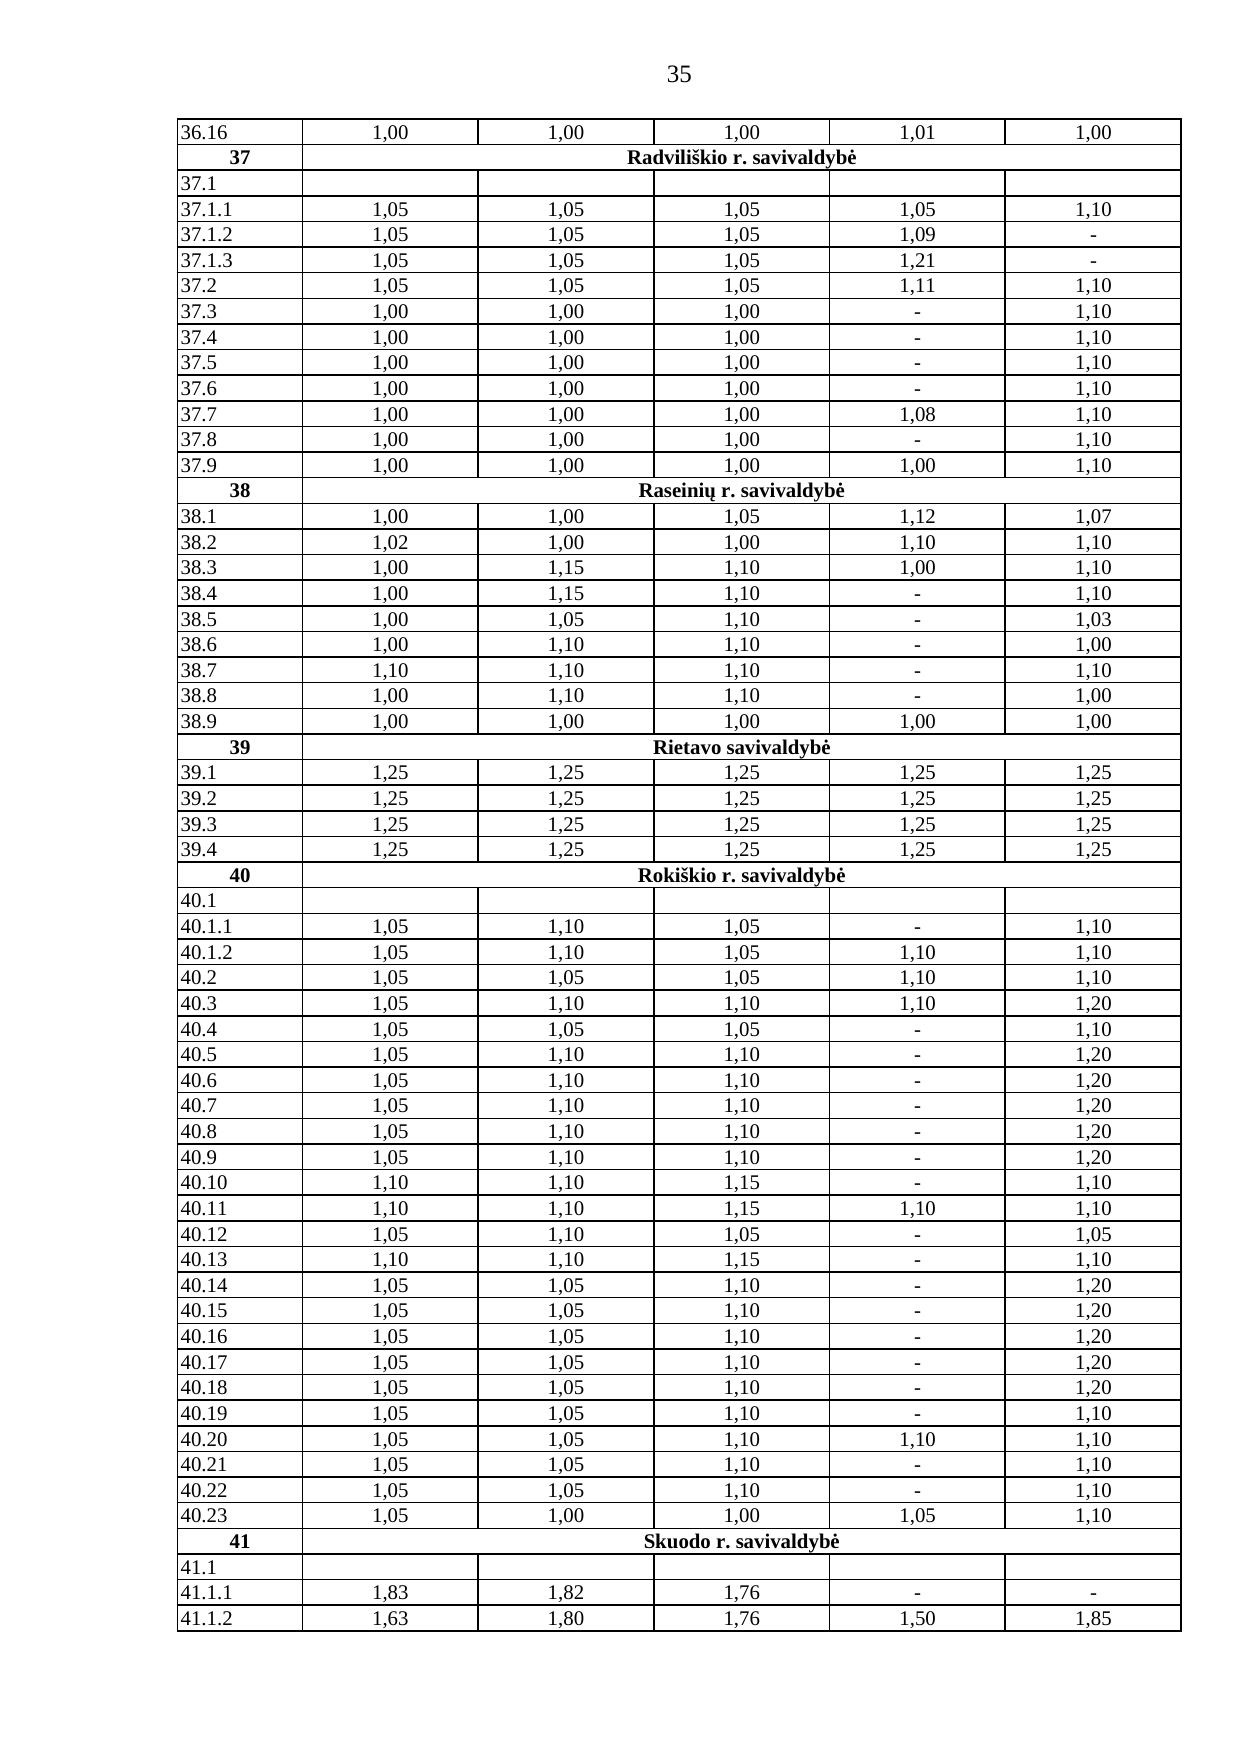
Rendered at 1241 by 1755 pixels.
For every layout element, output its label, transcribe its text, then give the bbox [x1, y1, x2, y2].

table_cell 1,00 [655, 120, 829, 144]
table_cell - [830, 1093, 1004, 1117]
table_cell 38.4 [178, 581, 302, 605]
table_cell - [830, 581, 1004, 605]
table_cell 1,05 [655, 197, 829, 221]
table_cell 1,10 [830, 530, 1004, 554]
table_cell 40.5 [178, 1042, 302, 1066]
table_cell 1,25 [655, 760, 829, 784]
table_cell 1,25 [830, 786, 1004, 810]
table_cell 1,20 [1006, 1298, 1180, 1322]
table_cell 1,05 [830, 1503, 1004, 1527]
table_cell 1,10 [1006, 1247, 1180, 1271]
table_cell - [830, 1170, 1004, 1194]
table_cell 39 [178, 735, 302, 759]
table_cell 1,15 [655, 1247, 829, 1271]
table_cell [1006, 171, 1180, 195]
table_cell 1,10 [655, 1273, 829, 1297]
table_cell 1,00 [303, 299, 477, 323]
table_cell 1,03 [1006, 607, 1180, 631]
table_cell 1,00 [479, 325, 653, 349]
table_cell 1,10 [1006, 197, 1180, 221]
table_cell 1,00 [303, 120, 477, 144]
table_cell 1,05 [655, 965, 829, 989]
table_cell 1,25 [1006, 760, 1180, 784]
table_cell [479, 1555, 653, 1579]
table_cell 40.11 [178, 1196, 302, 1220]
table_cell 1,05 [303, 965, 477, 989]
table_cell 1,76 [655, 1606, 829, 1630]
table_cell 1,05 [303, 1452, 477, 1476]
table_cell 37.8 [178, 427, 302, 451]
table_cell 1,10 [303, 658, 477, 682]
table_cell 1,05 [655, 914, 829, 938]
table_cell 38.2 [178, 530, 302, 554]
table_cell 1,05 [303, 1427, 477, 1451]
table_cell 1,05 [303, 1119, 477, 1143]
table_cell 1,10 [655, 1119, 829, 1143]
table_cell 1,05 [479, 248, 653, 272]
table_cell 1,09 [830, 222, 1004, 246]
table_cell 1,10 [655, 1042, 829, 1066]
table_cell 1,25 [303, 837, 477, 861]
table_cell 40.2 [178, 965, 302, 989]
table_cell 40 [178, 863, 302, 887]
table_cell - [830, 1042, 1004, 1066]
table_cell 40.1.2 [178, 940, 302, 964]
table_cell - [830, 1375, 1004, 1399]
table_cell 38.9 [178, 709, 302, 733]
table_cell 1,12 [830, 504, 1004, 528]
table_cell 1,00 [655, 350, 829, 374]
table_cell - [830, 1119, 1004, 1143]
table_cell 1,05 [479, 197, 653, 221]
table_cell - [830, 325, 1004, 349]
table_cell 1,05 [479, 1350, 653, 1374]
table_cell 1,25 [479, 812, 653, 836]
table_cell Radviliškio r. savivaldybė [303, 145, 1180, 169]
table_cell 1,83 [303, 1580, 477, 1604]
table_cell 38.8 [178, 683, 302, 707]
table_cell 40.13 [178, 1247, 302, 1271]
table_cell 1,00 [830, 709, 1004, 733]
table_cell 1,10 [479, 1247, 653, 1271]
table_cell 1,10 [1006, 325, 1180, 349]
table_cell 1,00 [655, 709, 829, 733]
table_cell 1,10 [830, 965, 1004, 989]
table_cell 39.1 [178, 760, 302, 784]
table_cell 1,00 [303, 504, 477, 528]
table_cell 1,10 [1006, 530, 1180, 554]
table_cell 1,10 [655, 1452, 829, 1476]
table_cell 1,05 [1006, 1222, 1180, 1246]
table_cell - [830, 607, 1004, 631]
table_cell [655, 171, 829, 195]
table_cell 1,15 [479, 555, 653, 579]
table_cell 1,05 [655, 1222, 829, 1246]
table_cell 1,25 [1006, 812, 1180, 836]
table_cell 1,05 [303, 1042, 477, 1066]
table_cell - [830, 1247, 1004, 1271]
table_cell 1,10 [1006, 1478, 1180, 1502]
table_cell 1,10 [1006, 914, 1180, 938]
table_cell 1,05 [655, 1017, 829, 1041]
table_cell 1,00 [655, 325, 829, 349]
table_cell 1,25 [830, 812, 1004, 836]
table_cell 1,10 [655, 1298, 829, 1322]
table_cell Rietavo savivaldybė [303, 735, 1180, 759]
table_cell [1006, 888, 1180, 912]
table_cell 1,10 [1006, 402, 1180, 426]
table_cell 1,00 [303, 632, 477, 656]
table_cell 1,05 [303, 914, 477, 938]
table_cell - [830, 1401, 1004, 1425]
table_cell 1,10 [1006, 1401, 1180, 1425]
table_cell 40.17 [178, 1350, 302, 1374]
table_cell 1,05 [479, 222, 653, 246]
table_cell 1,05 [303, 1068, 477, 1092]
table_cell 1,76 [655, 1580, 829, 1604]
table_cell 1,00 [479, 453, 653, 477]
table_cell 1,00 [479, 376, 653, 400]
table_cell 1,10 [830, 940, 1004, 964]
table_cell 1,05 [303, 1145, 477, 1169]
table_cell 1,05 [303, 197, 477, 221]
table_cell 1,25 [655, 812, 829, 836]
table_cell 1,11 [830, 273, 1004, 297]
table_cell 1,10 [479, 1042, 653, 1066]
table_cell 37.4 [178, 325, 302, 349]
table_cell 37.1.1 [178, 197, 302, 221]
table_cell - [830, 350, 1004, 374]
table_cell 37.6 [178, 376, 302, 400]
table_cell 1,00 [479, 504, 653, 528]
table_cell - [1006, 1580, 1180, 1604]
table_cell 1,00 [1006, 709, 1180, 733]
table_cell 1,00 [655, 427, 829, 451]
table_cell 1,10 [1006, 350, 1180, 374]
table_cell 1,00 [479, 530, 653, 554]
table_cell - [830, 658, 1004, 682]
table_cell 39.3 [178, 812, 302, 836]
table_cell 1,25 [479, 837, 653, 861]
table_cell 1,25 [303, 812, 477, 836]
table_cell - [830, 1324, 1004, 1348]
table_cell 1,20 [1006, 1324, 1180, 1348]
table_cell 1,02 [303, 530, 477, 554]
table_cell 1,05 [479, 1478, 653, 1502]
table_cell 1,10 [1006, 965, 1180, 989]
table_cell 1,05 [303, 1017, 477, 1041]
table_cell - [830, 299, 1004, 323]
table_cell 40.15 [178, 1298, 302, 1322]
table_cell 1,05 [303, 991, 477, 1015]
table_cell 40.1 [178, 888, 302, 912]
table_cell 40.18 [178, 1375, 302, 1399]
table_cell - [830, 427, 1004, 451]
table_cell 1,00 [830, 453, 1004, 477]
table_cell 1,10 [479, 658, 653, 682]
table_cell 1,20 [1006, 1273, 1180, 1297]
table_cell 38.3 [178, 555, 302, 579]
table_cell 1,10 [655, 1145, 829, 1169]
table_cell 1,80 [479, 1606, 653, 1630]
table_cell 1,20 [1006, 1093, 1180, 1117]
table_cell 1,21 [830, 248, 1004, 272]
table_cell 37.5 [178, 350, 302, 374]
table_cell 1,05 [655, 222, 829, 246]
table_cell - [830, 632, 1004, 656]
table_cell 1,10 [655, 1324, 829, 1348]
table_cell 1,10 [1006, 1170, 1180, 1194]
table_cell 1,10 [303, 1196, 477, 1220]
table_cell 1,05 [303, 1324, 477, 1348]
table_cell 1,10 [479, 1222, 653, 1246]
table_cell 1,10 [303, 1247, 477, 1271]
table_cell 1,10 [479, 1170, 653, 1194]
table_cell 1,50 [830, 1606, 1004, 1630]
table_cell 1,00 [303, 683, 477, 707]
table_cell 40.22 [178, 1478, 302, 1502]
table_cell - [830, 376, 1004, 400]
table_cell [655, 888, 829, 912]
table_cell 37.1.3 [178, 248, 302, 272]
table_cell 40.1.1 [178, 914, 302, 938]
table_cell 1,10 [655, 683, 829, 707]
table_cell 1,25 [1006, 786, 1180, 810]
table_cell 1,10 [303, 1170, 477, 1194]
table_cell 1,10 [479, 991, 653, 1015]
table_cell 1,20 [1006, 991, 1180, 1015]
table_cell 1,10 [1006, 273, 1180, 297]
table_cell 1,10 [479, 683, 653, 707]
table_cell 1,05 [655, 273, 829, 297]
table_cell - [830, 1273, 1004, 1297]
table_cell 1,08 [830, 402, 1004, 426]
table_cell - [1006, 248, 1180, 272]
table_cell 1,10 [1006, 427, 1180, 451]
table_cell 1,25 [830, 760, 1004, 784]
table_cell 1,10 [655, 1068, 829, 1092]
table_cell - [830, 1478, 1004, 1502]
table_cell [479, 888, 653, 912]
table_cell 1,00 [303, 709, 477, 733]
table_cell 1,10 [830, 991, 1004, 1015]
table_cell 37.3 [178, 299, 302, 323]
table_cell [830, 1555, 1004, 1579]
table_cell 1,05 [479, 1017, 653, 1041]
table_cell 1,20 [1006, 1350, 1180, 1374]
table_cell 1,05 [303, 1503, 477, 1527]
table_cell [303, 888, 477, 912]
table_cell [303, 171, 477, 195]
table_cell 41.1.1 [178, 1580, 302, 1604]
table_cell 1,10 [1006, 658, 1180, 682]
table_cell 1,25 [479, 786, 653, 810]
table_cell 1,01 [830, 120, 1004, 144]
table_cell [479, 171, 653, 195]
table_cell 1,10 [655, 1350, 829, 1374]
table_cell 36.16 [178, 120, 302, 144]
table_cell 1,25 [479, 760, 653, 784]
table_cell 1,00 [303, 427, 477, 451]
table_cell 1,00 [479, 1503, 653, 1527]
table_cell 1,05 [303, 1093, 477, 1117]
table_cell - [830, 1350, 1004, 1374]
table_cell 1,10 [655, 607, 829, 631]
table_cell 1,05 [479, 1273, 653, 1297]
table_cell 1,00 [479, 120, 653, 144]
table_cell 40.19 [178, 1401, 302, 1425]
table_cell 1,00 [1006, 120, 1180, 144]
table_cell 1,10 [479, 940, 653, 964]
table_cell 1,00 [655, 376, 829, 400]
table_cell - [830, 1068, 1004, 1092]
table_cell 1,25 [655, 786, 829, 810]
table_cell 1,20 [1006, 1068, 1180, 1092]
table_cell 1,10 [830, 1427, 1004, 1451]
table_cell 1,05 [479, 1298, 653, 1322]
table_cell 1,10 [1006, 1452, 1180, 1476]
table_cell Skuodo r. savivaldybė [303, 1529, 1180, 1553]
table_cell 1,10 [655, 581, 829, 605]
table_cell 1,00 [303, 402, 477, 426]
table_cell 1,10 [655, 1093, 829, 1117]
table_cell 1,05 [479, 1452, 653, 1476]
table_cell 1,10 [1006, 376, 1180, 400]
table_cell 1,10 [479, 632, 653, 656]
table_cell 40.8 [178, 1119, 302, 1143]
table_cell 1,00 [303, 376, 477, 400]
table_cell 1,10 [1006, 299, 1180, 323]
table_cell 1,00 [655, 402, 829, 426]
table_cell 37.9 [178, 453, 302, 477]
table_cell [655, 1555, 829, 1579]
table_cell 40.12 [178, 1222, 302, 1246]
table_cell - [830, 1298, 1004, 1322]
table_cell 1,25 [303, 786, 477, 810]
table_cell 40.10 [178, 1170, 302, 1194]
table_cell 1,00 [303, 453, 477, 477]
table_cell 1,00 [479, 350, 653, 374]
table_cell 1,05 [479, 1427, 653, 1451]
table_cell 1,15 [479, 581, 653, 605]
table_cell 1,05 [303, 1222, 477, 1246]
table_cell 1,05 [303, 1478, 477, 1502]
table_cell 1,10 [655, 1375, 829, 1399]
table_cell 1,10 [655, 658, 829, 682]
table_cell 1,10 [655, 1478, 829, 1502]
table_cell 1,05 [655, 504, 829, 528]
table_cell 41.1 [178, 1555, 302, 1579]
table_cell 1,20 [1006, 1042, 1180, 1066]
table_cell 1,63 [303, 1606, 477, 1630]
table_cell 1,05 [479, 273, 653, 297]
table_cell 1,10 [1006, 555, 1180, 579]
table_cell 1,00 [479, 427, 653, 451]
table_cell 1,10 [1006, 1017, 1180, 1041]
table_cell - [830, 1017, 1004, 1041]
table_cell 38 [178, 478, 302, 502]
table_cell 1,00 [655, 453, 829, 477]
table_cell 1,05 [303, 1350, 477, 1374]
table_cell 1,15 [655, 1196, 829, 1220]
table_cell 1,10 [1006, 940, 1180, 964]
table_cell 1,00 [303, 581, 477, 605]
table_cell 38.1 [178, 504, 302, 528]
table_cell 1,05 [303, 1401, 477, 1425]
table_cell 1,10 [1006, 1427, 1180, 1451]
table_cell 1,10 [830, 1196, 1004, 1220]
table_cell 40.6 [178, 1068, 302, 1092]
table_cell 1,10 [479, 1196, 653, 1220]
table_cell 1,10 [479, 914, 653, 938]
table_cell 1,25 [830, 837, 1004, 861]
table_cell 37 [178, 145, 302, 169]
table_cell 40.9 [178, 1145, 302, 1169]
table_cell 37.2 [178, 273, 302, 297]
table_cell 1,10 [1006, 581, 1180, 605]
table_cell 1,00 [655, 1503, 829, 1527]
table_cell 40.7 [178, 1093, 302, 1117]
table_cell 1,10 [1006, 453, 1180, 477]
table_cell 37.7 [178, 402, 302, 426]
table_cell 1,20 [1006, 1375, 1180, 1399]
table_cell - [830, 914, 1004, 938]
table_cell - [830, 1222, 1004, 1246]
table_cell 1,20 [1006, 1119, 1180, 1143]
table_cell 1,05 [303, 940, 477, 964]
table_cell Raseinių r. savivaldybė [303, 478, 1180, 502]
table_cell 1,05 [479, 1401, 653, 1425]
table_cell 1,00 [1006, 683, 1180, 707]
table_cell 39.2 [178, 786, 302, 810]
table_cell 40.14 [178, 1273, 302, 1297]
table_cell 38.5 [178, 607, 302, 631]
table_cell 1,25 [655, 837, 829, 861]
table_cell 1,10 [655, 991, 829, 1015]
table_cell 1,00 [1006, 632, 1180, 656]
table_cell 1,05 [479, 1375, 653, 1399]
table_cell 1,25 [303, 760, 477, 784]
table_cell 40.16 [178, 1324, 302, 1348]
table_cell 1,20 [1006, 1145, 1180, 1169]
table_cell 1,00 [479, 299, 653, 323]
table_cell 41 [178, 1529, 302, 1553]
table_cell 1,05 [303, 1375, 477, 1399]
table_cell [830, 171, 1004, 195]
table_cell 40.20 [178, 1427, 302, 1451]
table_cell 1,00 [303, 350, 477, 374]
table_cell 1,00 [303, 555, 477, 579]
table_cell 37.1 [178, 171, 302, 195]
table_cell 1,05 [479, 607, 653, 631]
table_cell 1,10 [655, 555, 829, 579]
table_cell 1,05 [655, 940, 829, 964]
table_cell 1,05 [655, 248, 829, 272]
table_cell - [1006, 222, 1180, 246]
table_cell 38.7 [178, 658, 302, 682]
table_cell 1,05 [303, 1273, 477, 1297]
table_cell 1,10 [655, 632, 829, 656]
table_cell 1,00 [303, 325, 477, 349]
table_cell 1,25 [1006, 837, 1180, 861]
table_cell 1,10 [655, 1427, 829, 1451]
table_cell 1,10 [655, 1401, 829, 1425]
table_cell 40.21 [178, 1452, 302, 1476]
table_cell 1,00 [479, 709, 653, 733]
table_cell 37.1.2 [178, 222, 302, 246]
table_cell 1,10 [479, 1068, 653, 1092]
table_cell 1,05 [479, 965, 653, 989]
table_cell 1,00 [303, 607, 477, 631]
table_cell 39.4 [178, 837, 302, 861]
table_cell 1,00 [479, 402, 653, 426]
table_cell [830, 888, 1004, 912]
table_cell - [830, 1580, 1004, 1604]
table_cell 1,15 [655, 1170, 829, 1194]
table_cell 1,05 [303, 1298, 477, 1322]
table_cell 41.1.2 [178, 1606, 302, 1630]
table_cell 1,00 [655, 530, 829, 554]
table_cell 40.3 [178, 991, 302, 1015]
table_cell 40.23 [178, 1503, 302, 1527]
table_cell 1,05 [303, 248, 477, 272]
table_cell [303, 1555, 477, 1579]
table_cell 1,05 [479, 1324, 653, 1348]
table_cell 1,10 [479, 1119, 653, 1143]
table_cell 1,05 [303, 222, 477, 246]
table_cell Rokiškio r. savivaldybė [303, 863, 1180, 887]
table_cell 1,07 [1006, 504, 1180, 528]
table_cell - [830, 1452, 1004, 1476]
table_cell 1,00 [830, 555, 1004, 579]
table_cell 1,05 [303, 273, 477, 297]
table_cell 1,85 [1006, 1606, 1180, 1630]
table_cell 1,10 [1006, 1196, 1180, 1220]
table_cell - [830, 683, 1004, 707]
table_cell 1,10 [1006, 1503, 1180, 1527]
table_cell [1006, 1555, 1180, 1579]
table_cell 40.4 [178, 1017, 302, 1041]
table_cell 1,10 [479, 1093, 653, 1117]
table_cell - [830, 1145, 1004, 1169]
table_cell 1,10 [479, 1145, 653, 1169]
table_cell 1,82 [479, 1580, 653, 1604]
table_cell 1,00 [655, 299, 829, 323]
table_cell 1,05 [830, 197, 1004, 221]
table_cell 38.6 [178, 632, 302, 656]
